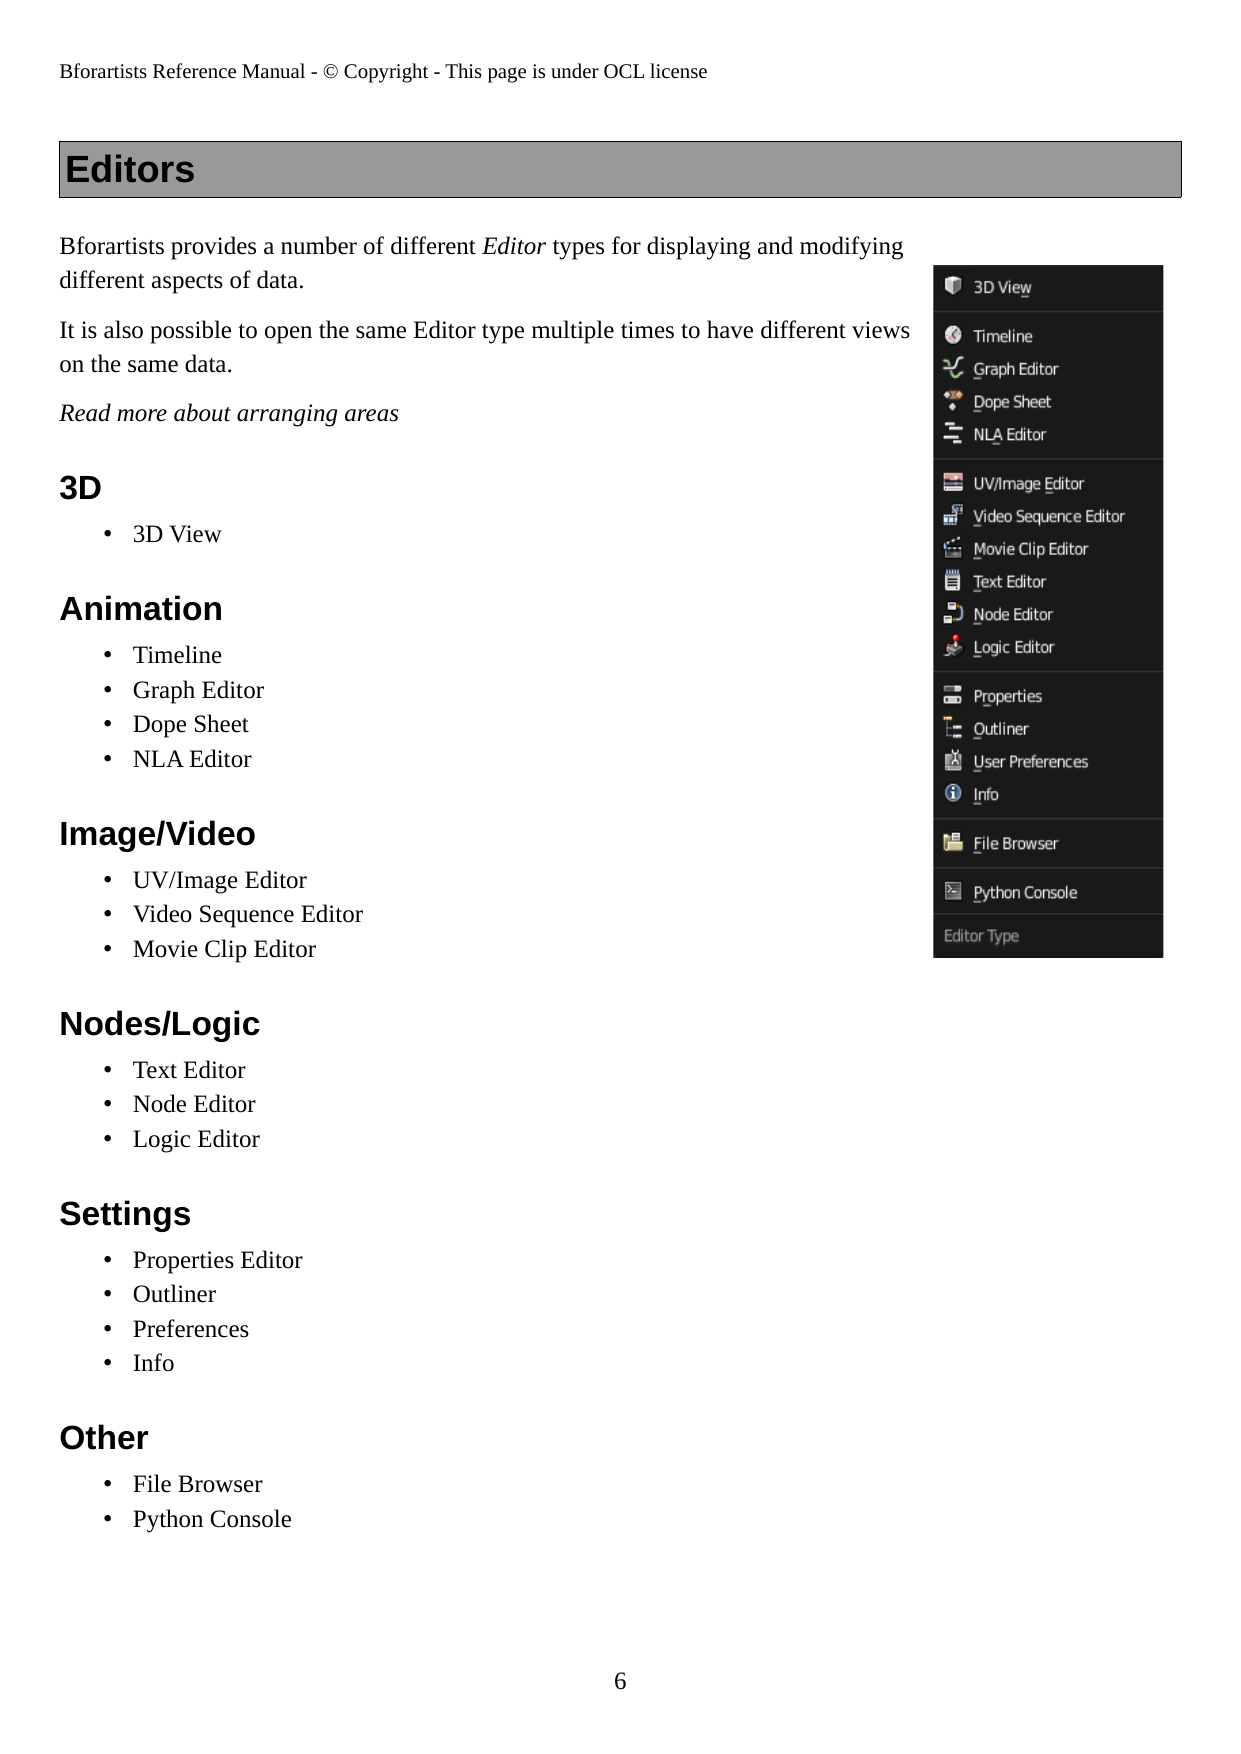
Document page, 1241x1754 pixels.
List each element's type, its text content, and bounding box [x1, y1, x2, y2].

text Read more about arranging areas [59, 398, 916, 427]
list Node Editor [103, 1089, 1181, 1118]
list Logic Editor [103, 1124, 1181, 1152]
list Video Sequence Editor [103, 899, 916, 928]
subtitle Settings [59, 1194, 1181, 1232]
table_header Editors [60, 142, 1181, 197]
list 3D View [103, 519, 916, 548]
list Movie Clip Editor [103, 934, 916, 962]
list Preferences [103, 1314, 1181, 1342]
text [917, 249, 1181, 976]
subtitle 3D [59, 468, 916, 507]
list File Browser [103, 1469, 1181, 1498]
list Python Console [103, 1504, 1181, 1532]
subtitle Image/Video [59, 814, 916, 852]
list NLA Editor [103, 744, 916, 772]
subtitle Other [59, 1418, 1181, 1457]
text Bforartists provides a number of different Editor types for displaying and modifying different aspects of data. [59, 231, 1181, 294]
list Dope Sheet [103, 709, 916, 738]
subtitle Animation [59, 589, 916, 628]
list Info [103, 1348, 1181, 1377]
list Timeline [103, 640, 916, 669]
list Properties Editor [103, 1245, 1181, 1273]
text It is also possible to open the same Editor type multiple times to have different views on the same data. [59, 315, 916, 378]
subtitle Nodes/Logic [59, 1004, 1181, 1042]
picture [933, 265, 1164, 958]
list UV/Image Editor [103, 865, 916, 893]
list Text Editor [103, 1055, 1181, 1083]
list Outliner [103, 1279, 1181, 1308]
list Graph Editor [103, 675, 916, 703]
